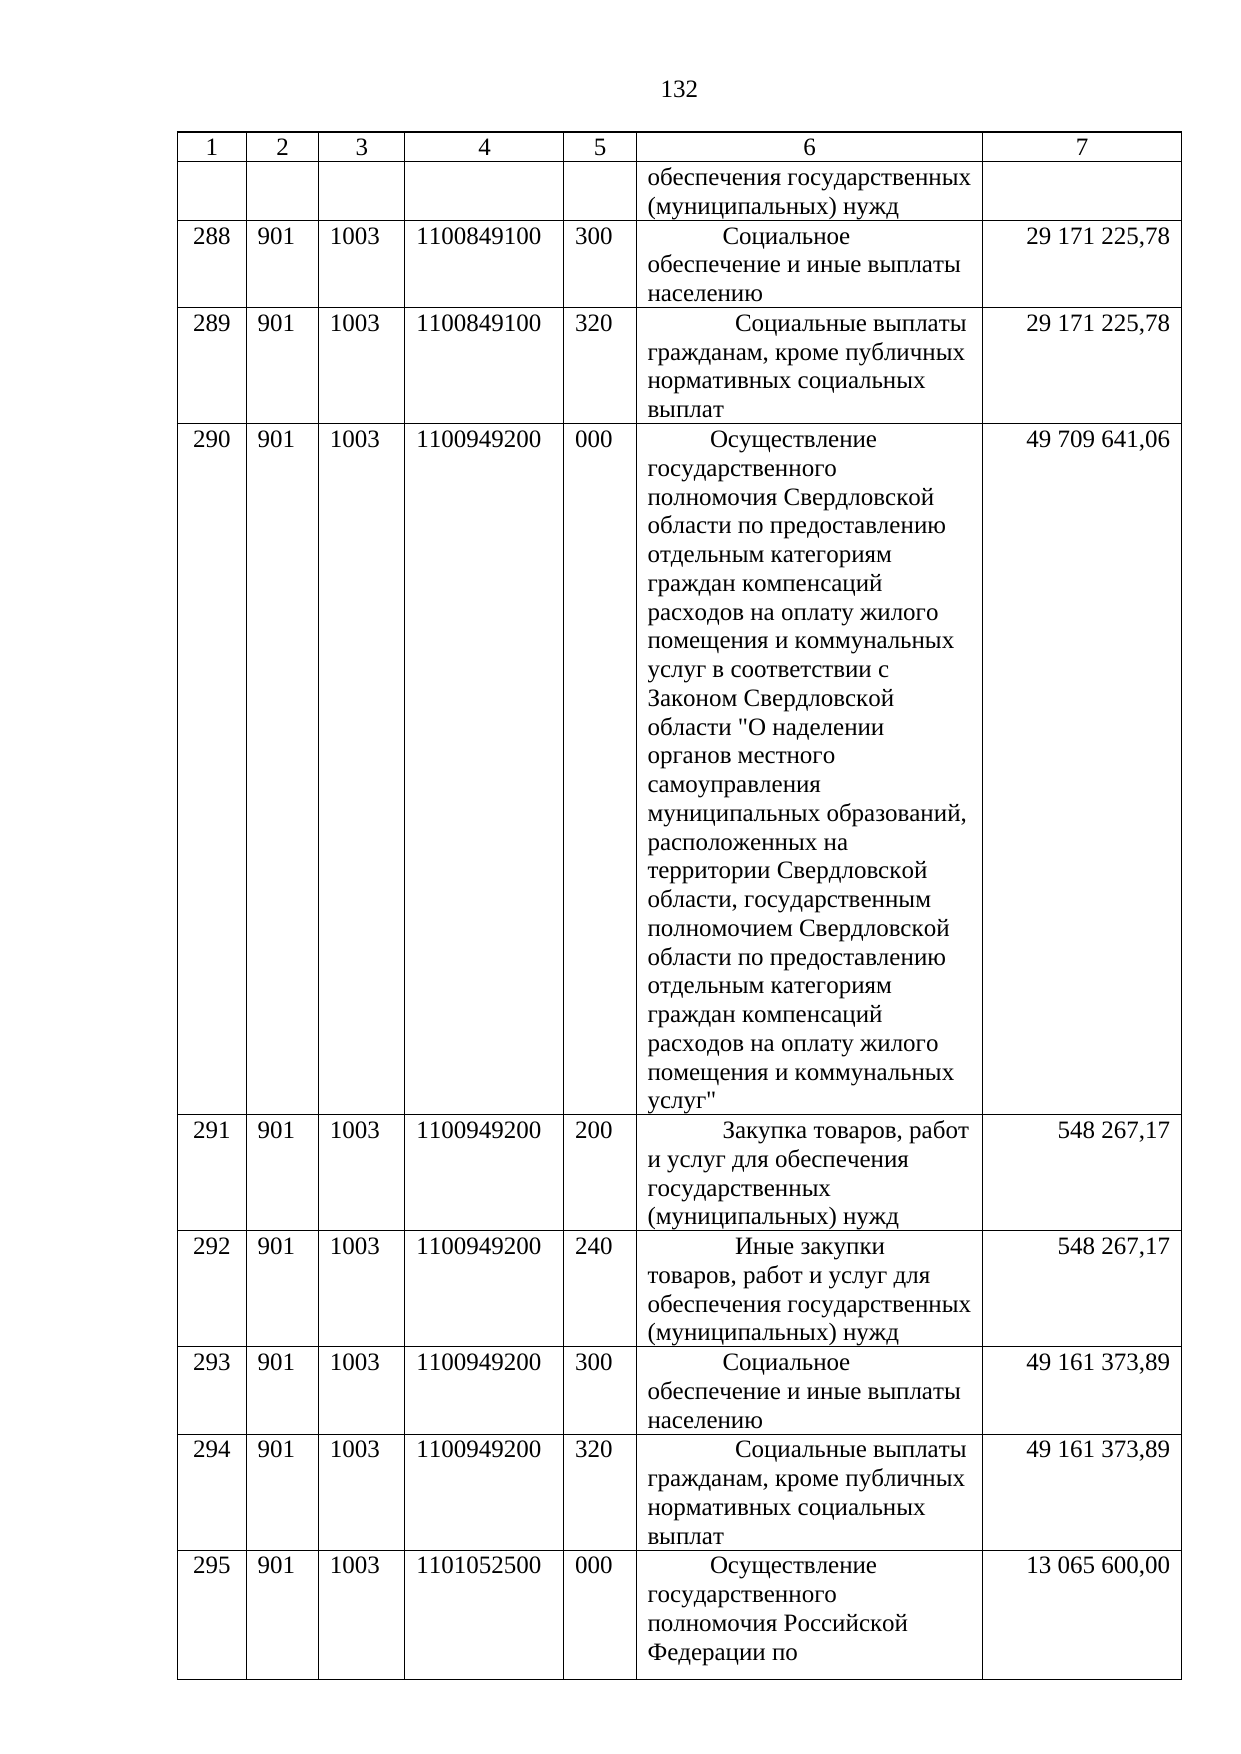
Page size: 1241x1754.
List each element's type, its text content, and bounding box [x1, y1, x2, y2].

table_cell Закупка товаров, работ и услуг для обеспечения государственных (муниципальных) нужд [637, 1115, 982, 1230]
table_cell 000 [564, 424, 636, 1114]
table_cell 901 [247, 221, 318, 307]
table_cell [319, 162, 404, 220]
table_cell 1100849100 [405, 308, 563, 423]
table_cell 293 [178, 1347, 246, 1433]
table_cell 320 [564, 308, 636, 423]
table_header 4 [405, 133, 563, 161]
table_cell 29 171 225,78 [983, 308, 1181, 423]
table_cell 901 [247, 424, 318, 1114]
table_cell Осуществление государственного полномочия Российской Федерации по [637, 1551, 982, 1679]
table_cell Социальное обеспечение и иные выплаты населению [637, 1347, 982, 1433]
table_cell 901 [247, 1551, 318, 1679]
table_cell Осуществление государственного полномочия Свердловской области по предоставлению отдельным категориям граждан компенсаций расходов на оплату жилого помещения и коммунальных услуг в соответствии с Законом Свердловской области "О наделении органов местного самоуправления муниципальных образований, расположенных на территории Свердловской области, государственным полномочием Свердловской области по предоставлению отдельным категориям граждан компенсаций расходов на оплату жилого помещения и коммунальных услуг" [637, 424, 982, 1114]
table_cell обеспечения государственных (муниципальных) нужд [637, 162, 982, 220]
table_cell 240 [564, 1231, 636, 1346]
table_cell 300 [564, 221, 636, 307]
table_cell 1100949200 [405, 424, 563, 1114]
table_cell 289 [178, 308, 246, 423]
table_cell 1003 [319, 1435, 404, 1549]
table_cell 292 [178, 1231, 246, 1346]
table_cell 1003 [319, 221, 404, 307]
table_cell 300 [564, 1347, 636, 1433]
table_header 7 [983, 133, 1181, 161]
table_cell Социальное обеспечение и иные выплаты населению [637, 221, 982, 307]
table_cell [405, 162, 563, 220]
table_cell 1003 [319, 1347, 404, 1433]
table_cell 1100949200 [405, 1115, 563, 1230]
table_cell 1003 [319, 424, 404, 1114]
table_cell Социальные выплаты гражданам, кроме публичных нормативных социальных выплат [637, 308, 982, 423]
table_cell 294 [178, 1435, 246, 1549]
table_cell 49 161 373,89 [983, 1435, 1181, 1549]
table_header 1 [178, 133, 246, 161]
table_cell [178, 162, 246, 220]
table_cell 901 [247, 1347, 318, 1433]
table_cell 295 [178, 1551, 246, 1679]
table_cell 1100849100 [405, 221, 563, 307]
table_cell 901 [247, 1115, 318, 1230]
table_cell 1003 [319, 1115, 404, 1230]
table_cell 1003 [319, 1231, 404, 1346]
table_cell 548 267,17 [983, 1115, 1181, 1230]
table_header 6 [637, 133, 982, 161]
table_cell [564, 162, 636, 220]
table_cell 49 709 641,06 [983, 424, 1181, 1114]
table_header 5 [564, 133, 636, 161]
table_cell 288 [178, 221, 246, 307]
table_header 3 [319, 133, 404, 161]
table_cell 49 161 373,89 [983, 1347, 1181, 1433]
table_cell 320 [564, 1435, 636, 1549]
table_cell Социальные выплаты гражданам, кроме публичных нормативных социальных выплат [637, 1435, 982, 1549]
table_cell 200 [564, 1115, 636, 1230]
table_cell 1003 [319, 1551, 404, 1679]
table_cell 1101052500 [405, 1551, 563, 1679]
table_cell 901 [247, 308, 318, 423]
table_cell 548 267,17 [983, 1231, 1181, 1346]
table_cell 901 [247, 1435, 318, 1549]
table_cell [983, 162, 1181, 220]
table_cell 290 [178, 424, 246, 1114]
table_cell 1003 [319, 308, 404, 423]
table_cell Иные закупки товаров, работ и услуг для обеспечения государственных (муниципальных) нужд [637, 1231, 982, 1346]
table_cell 1100949200 [405, 1347, 563, 1433]
table_cell 291 [178, 1115, 246, 1230]
table_cell 1100949200 [405, 1231, 563, 1346]
table_cell 000 [564, 1551, 636, 1679]
table_cell 901 [247, 1231, 318, 1346]
table_cell 29 171 225,78 [983, 221, 1181, 307]
table_cell 1100949200 [405, 1435, 563, 1549]
table_header 2 [247, 133, 318, 161]
table_cell 13 065 600,00 [983, 1551, 1181, 1679]
table_cell [247, 162, 318, 220]
